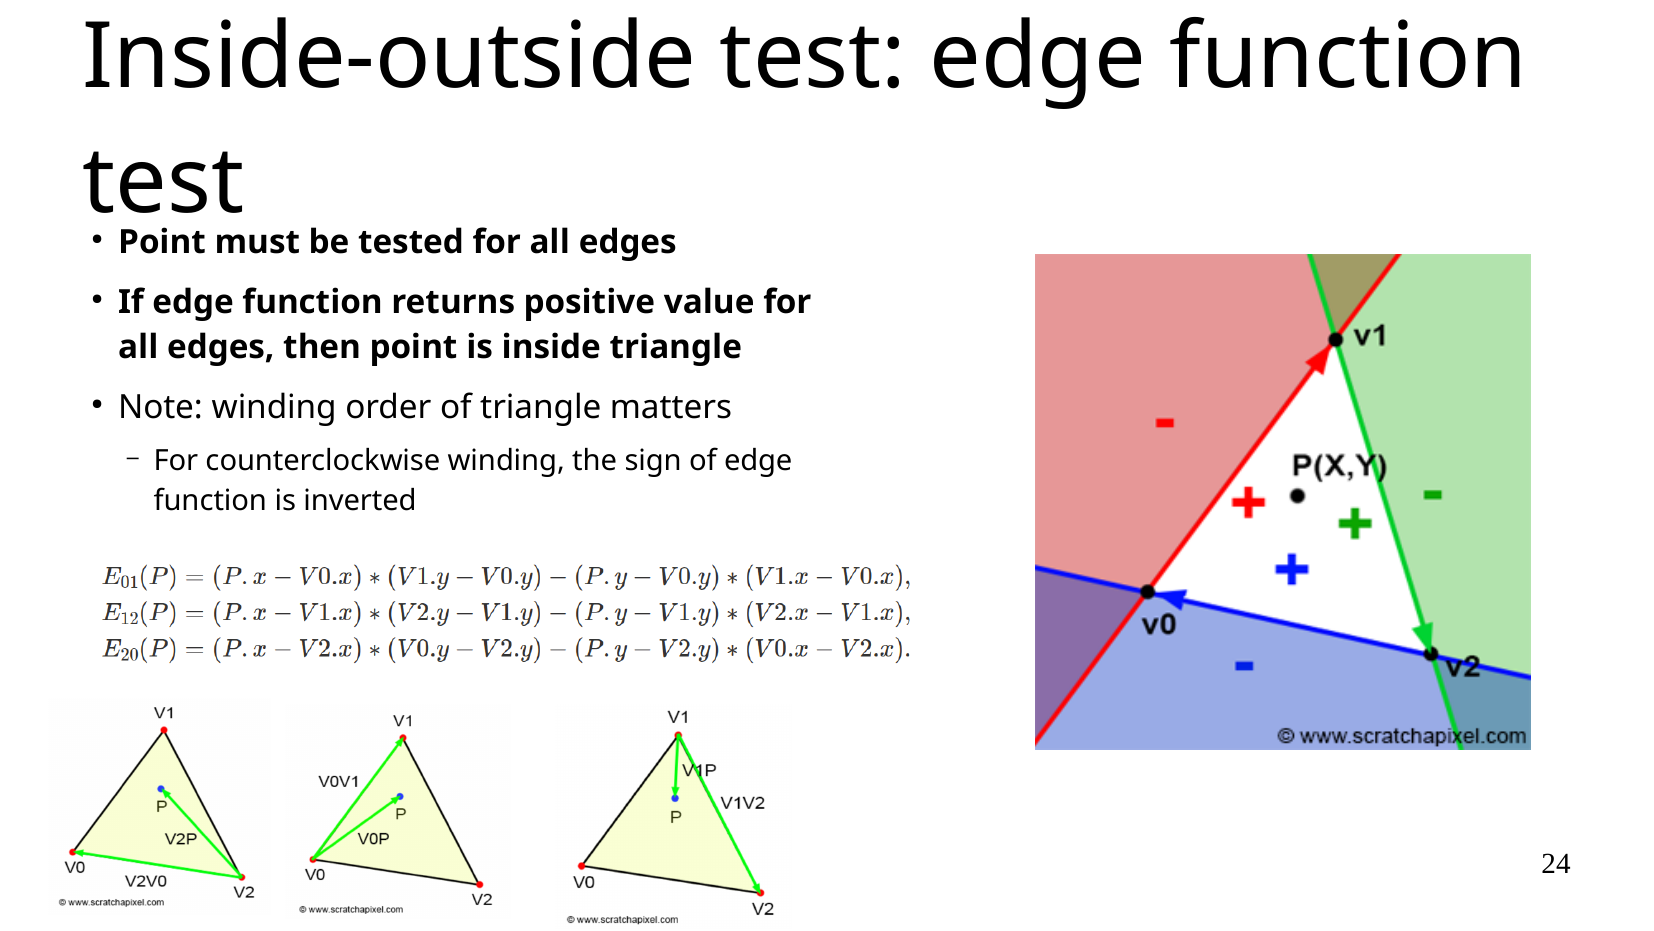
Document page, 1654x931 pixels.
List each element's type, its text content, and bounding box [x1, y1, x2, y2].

list Point must be tested for all edges If edge function returns positive value for all edges, then point is inside triangle Note: winding order of triangle matters For counterclockwise winding, the sign of edge function is inverted [82, 217, 856, 526]
picture [285, 704, 511, 919]
picture [555, 704, 792, 929]
title Inside-outside test: edge function test [82, 37, 1571, 193]
picture [48, 698, 271, 916]
picture [1035, 254, 1531, 751]
picture [90, 554, 916, 675]
